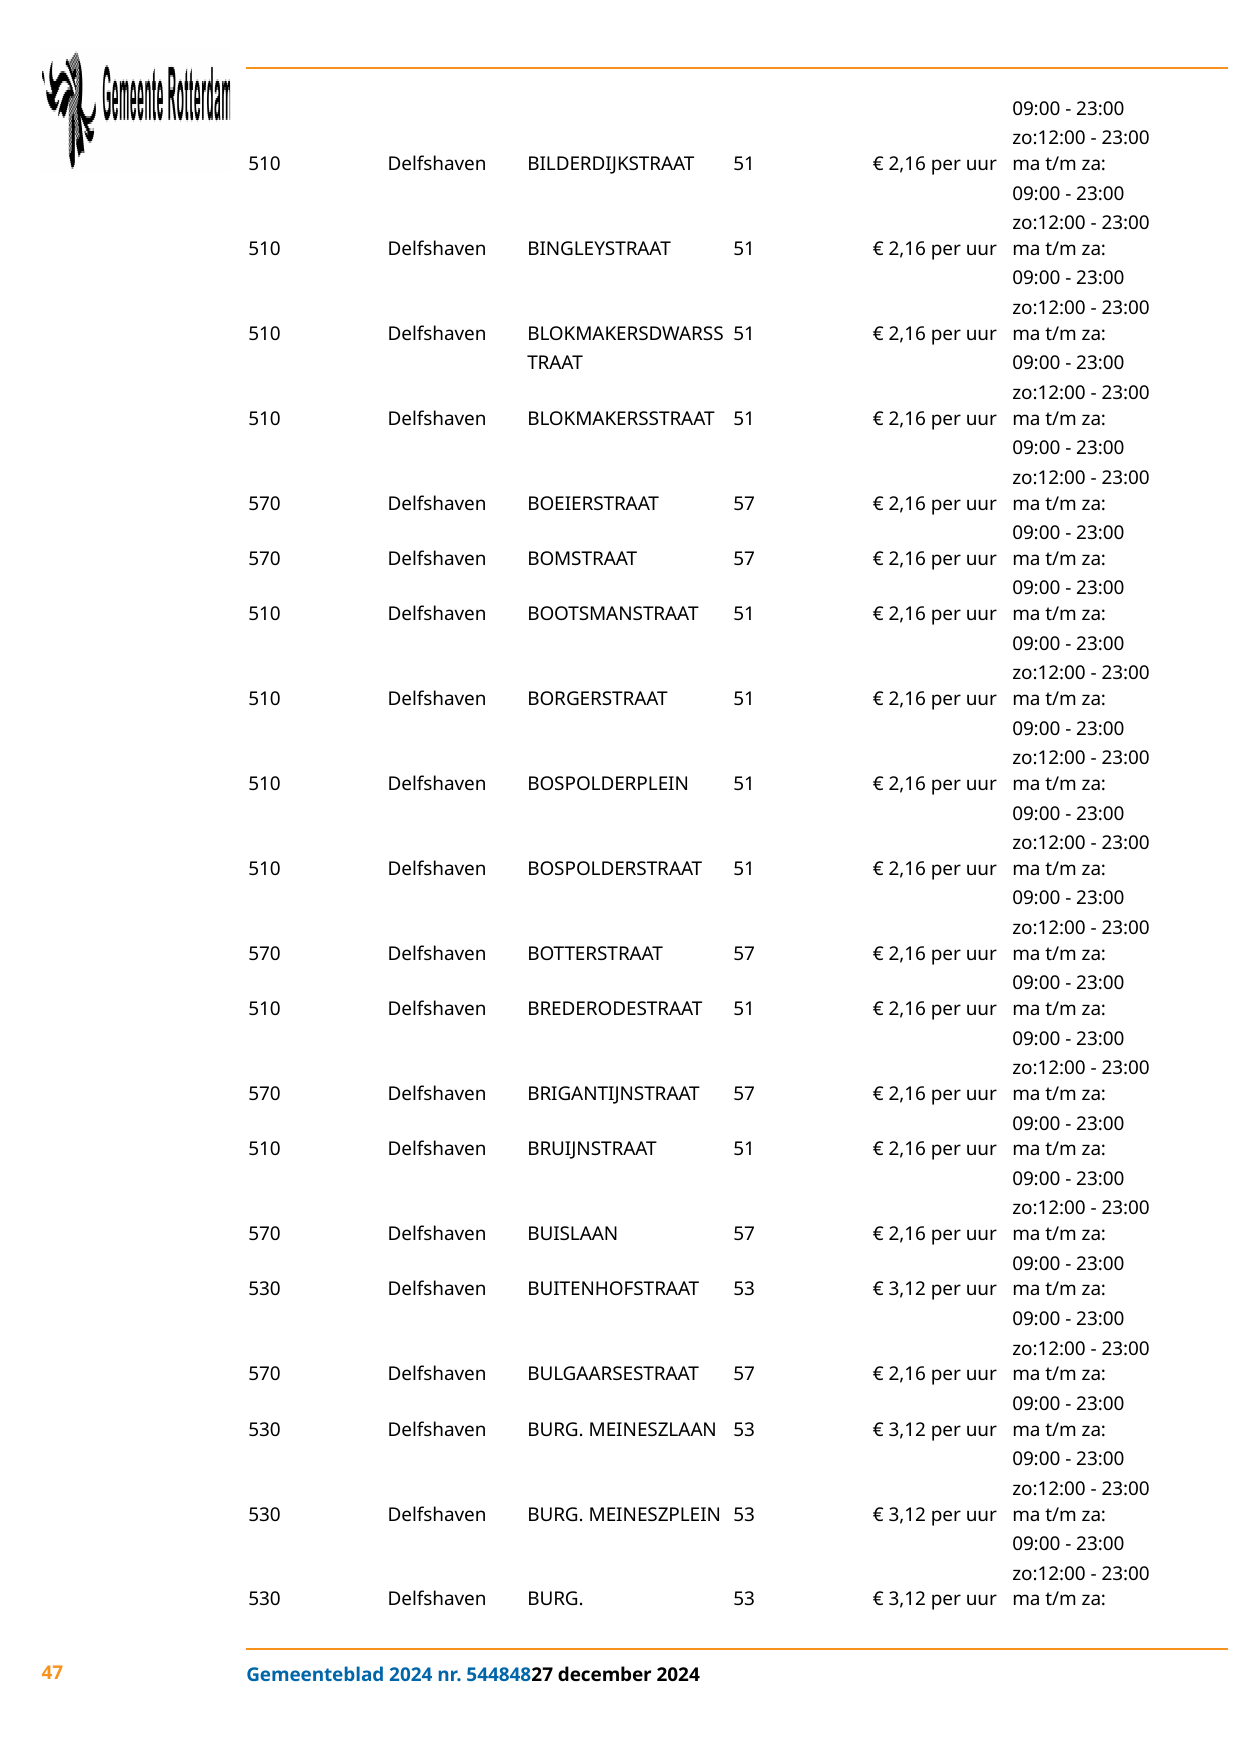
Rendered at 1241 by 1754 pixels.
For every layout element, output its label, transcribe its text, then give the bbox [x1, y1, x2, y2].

table_cell 51 [733, 1135, 873, 1220]
table_cell 51 [733, 235, 873, 320]
table_cell 510 [248, 235, 387, 320]
table_cell Delfshaven [388, 685, 527, 770]
table_cell BULGAARSESTRAAT [527, 1361, 733, 1416]
table_cell Delfshaven [388, 855, 527, 940]
table_cell ma t/m za: 09:00 - 23:00 zo:12:00 - 23:00 [1012, 1501, 1152, 1586]
table_cell Delfshaven [388, 1586, 527, 1611]
table_cell 510 [248, 855, 387, 940]
table_cell BRUIJNSTRAAT [527, 1135, 733, 1220]
table_cell ma t/m za: 09:00 - 23:00 [1012, 1361, 1152, 1416]
table_cell Delfshaven [388, 600, 527, 685]
table_cell Delfshaven [388, 770, 527, 855]
table_cell Delfshaven [388, 940, 527, 995]
table_cell 530 [248, 1416, 387, 1501]
table_cell ma t/m za: 09:00 - 23:00 zo:12:00 - 23:00 [1012, 995, 1152, 1080]
table_cell BOSPOLDERPLEIN [527, 770, 733, 855]
table_cell 570 [248, 545, 387, 600]
table_cell 51 [733, 150, 873, 235]
table_cell 510 [248, 405, 387, 490]
table_cell € 2,16 per uur [873, 770, 1012, 855]
table_cell 510 [248, 150, 387, 235]
table_cell BURG. MEINESZLAAN [527, 1416, 733, 1501]
table_cell € 2,16 per uur [873, 405, 1012, 490]
table_cell ma t/m za: 09:00 - 23:00 zo:12:00 - 23:00 [1012, 235, 1152, 320]
table_cell 510 [248, 995, 387, 1080]
table_cell 510 [248, 770, 387, 855]
table_cell 57 [733, 490, 873, 545]
table_cell Delfshaven [388, 1080, 527, 1135]
table_cell [388, 95, 527, 150]
table_cell € 2,16 per uur [873, 1080, 1012, 1135]
table_cell € 3,12 per uur [873, 1276, 1012, 1361]
table_cell Delfshaven [388, 235, 527, 320]
table_cell € 2,16 per uur [873, 1220, 1012, 1276]
table_cell BRIGANTIJNSTRAAT [527, 1080, 733, 1135]
table_cell Delfshaven [388, 995, 527, 1080]
table_cell 51 [733, 405, 873, 490]
table_cell 57 [733, 1361, 873, 1416]
table_cell € 2,16 per uur [873, 685, 1012, 770]
table_cell 53 [733, 1276, 873, 1361]
table_cell ma t/m za: 09:00 - 23:00 zo:12:00 - 23:00 [1012, 770, 1152, 855]
table_cell € 2,16 per uur [873, 235, 1012, 320]
table_cell BURG. MEINESZPLEIN [527, 1501, 733, 1586]
table_cell ma t/m za: 09:00 - 23:00 zo:12:00 - 23:00 [1012, 855, 1152, 940]
table_cell 530 [248, 1276, 387, 1361]
table_cell ma t/m za: 09:00 - 23:00 [1012, 940, 1152, 995]
table_cell 57 [733, 1220, 873, 1276]
table_cell Delfshaven [388, 405, 527, 490]
table_cell ma t/m za: [1012, 1586, 1152, 1611]
table_cell ma t/m za: 09:00 - 23:00 zo:12:00 - 23:00 [1012, 320, 1152, 405]
table_cell BOOTSMANSTRAAT [527, 600, 733, 685]
table_cell 53 [733, 1501, 873, 1586]
table_cell € 3,12 per uur [873, 1586, 1012, 1611]
table_cell 53 [733, 1416, 873, 1501]
table_cell Delfshaven [388, 1501, 527, 1586]
table_cell ma t/m za: 09:00 - 23:00 zo:12:00 - 23:00 [1012, 150, 1152, 235]
table_cell € 2,16 per uur [873, 150, 1012, 235]
table_cell 570 [248, 940, 387, 995]
table_cell Delfshaven [388, 1276, 527, 1361]
table_cell Delfshaven [388, 1220, 527, 1276]
table_cell € 2,16 per uur [873, 940, 1012, 995]
table_cell ma t/m za: 09:00 - 23:00 zo:12:00 - 23:00 [1012, 685, 1152, 770]
table_cell ma t/m za: 09:00 - 23:00 zo:12:00 - 23:00 [1012, 405, 1152, 490]
table_cell 57 [733, 545, 873, 600]
table_cell Delfshaven [388, 320, 527, 405]
table_cell € 2,16 per uur [873, 855, 1012, 940]
table_cell € 2,16 per uur [873, 600, 1012, 685]
table_cell 570 [248, 1361, 387, 1416]
table_cell 570 [248, 490, 387, 545]
table_cell 51 [733, 600, 873, 685]
table_cell Delfshaven [388, 1361, 527, 1416]
table_cell ma t/m za: 09:00 - 23:00 zo:12:00 - 23:00 [1012, 1416, 1152, 1501]
table_cell 510 [248, 1135, 387, 1220]
table_cell 530 [248, 1501, 387, 1586]
table_cell BOSPOLDERSTRAAT [527, 855, 733, 940]
table_cell BOMSTRAAT [527, 545, 733, 600]
table_cell € 2,16 per uur [873, 1361, 1012, 1416]
table_cell 510 [248, 685, 387, 770]
table_cell Delfshaven [388, 1135, 527, 1220]
table_cell BUISLAAN [527, 1220, 733, 1276]
table_cell BLOKMAKERSDWARSSTRAAT [527, 320, 733, 405]
table_cell ma t/m za: 09:00 - 23:00 [1012, 1080, 1152, 1135]
table_cell 51 [733, 995, 873, 1080]
table_cell € 2,16 per uur [873, 320, 1012, 405]
table_cell 09:00 - 23:00 zo:12:00 - 23:00 [1012, 95, 1152, 150]
table_cell € 3,12 per uur [873, 1416, 1012, 1501]
table_cell BORGERSTRAAT [527, 685, 733, 770]
table_cell ma t/m za: 09:00 - 23:00 zo:12:00 - 23:00 [1012, 1276, 1152, 1361]
table_cell Delfshaven [388, 490, 527, 545]
table_cell ma t/m za: 09:00 - 23:00 [1012, 545, 1152, 600]
table_cell 51 [733, 770, 873, 855]
table_cell € 2,16 per uur [873, 490, 1012, 545]
table_cell [733, 95, 873, 150]
table_cell € 2,16 per uur [873, 545, 1012, 600]
table_cell 51 [733, 320, 873, 405]
table_cell [873, 95, 1012, 150]
table_cell € 3,12 per uur [873, 1501, 1012, 1586]
table_cell 510 [248, 600, 387, 685]
table_cell ma t/m za: 09:00 - 23:00 [1012, 1220, 1152, 1276]
table_cell ma t/m za: 09:00 - 23:00 [1012, 490, 1152, 545]
table_cell € 2,16 per uur [873, 995, 1012, 1080]
table_cell BUITENHOFSTRAAT [527, 1276, 733, 1361]
table_cell 51 [733, 685, 873, 770]
table_cell 570 [248, 1080, 387, 1135]
table_cell 510 [248, 320, 387, 405]
table_cell 57 [733, 1080, 873, 1135]
table_cell BOEIERSTRAAT [527, 490, 733, 545]
table_cell BURG. [527, 1586, 733, 1611]
table_cell Delfshaven [388, 545, 527, 600]
table_cell Delfshaven [388, 150, 527, 235]
table_cell € 2,16 per uur [873, 1135, 1012, 1220]
table_cell ma t/m za: 09:00 - 23:00 zo:12:00 - 23:00 [1012, 600, 1152, 685]
table_cell [527, 95, 733, 150]
table_cell BLOKMAKERSSTRAAT [527, 405, 733, 490]
table_cell 53 [733, 1586, 873, 1611]
table_cell 57 [733, 940, 873, 995]
table_cell 570 [248, 1220, 387, 1276]
table_cell BOTTERSTRAAT [527, 940, 733, 995]
table_cell BILDERDIJKSTRAAT [527, 150, 733, 235]
table_cell 530 [248, 1586, 387, 1611]
table_cell Delfshaven [388, 1416, 527, 1501]
table_cell BINGLEYSTRAAT [527, 235, 733, 320]
table_cell BREDERODESTRAAT [527, 995, 733, 1080]
table_cell ma t/m za: 09:00 - 23:00 zo:12:00 - 23:00 [1012, 1135, 1152, 1220]
picture [41, 47, 231, 172]
table_cell 51 [733, 855, 873, 940]
table_cell [248, 95, 387, 150]
